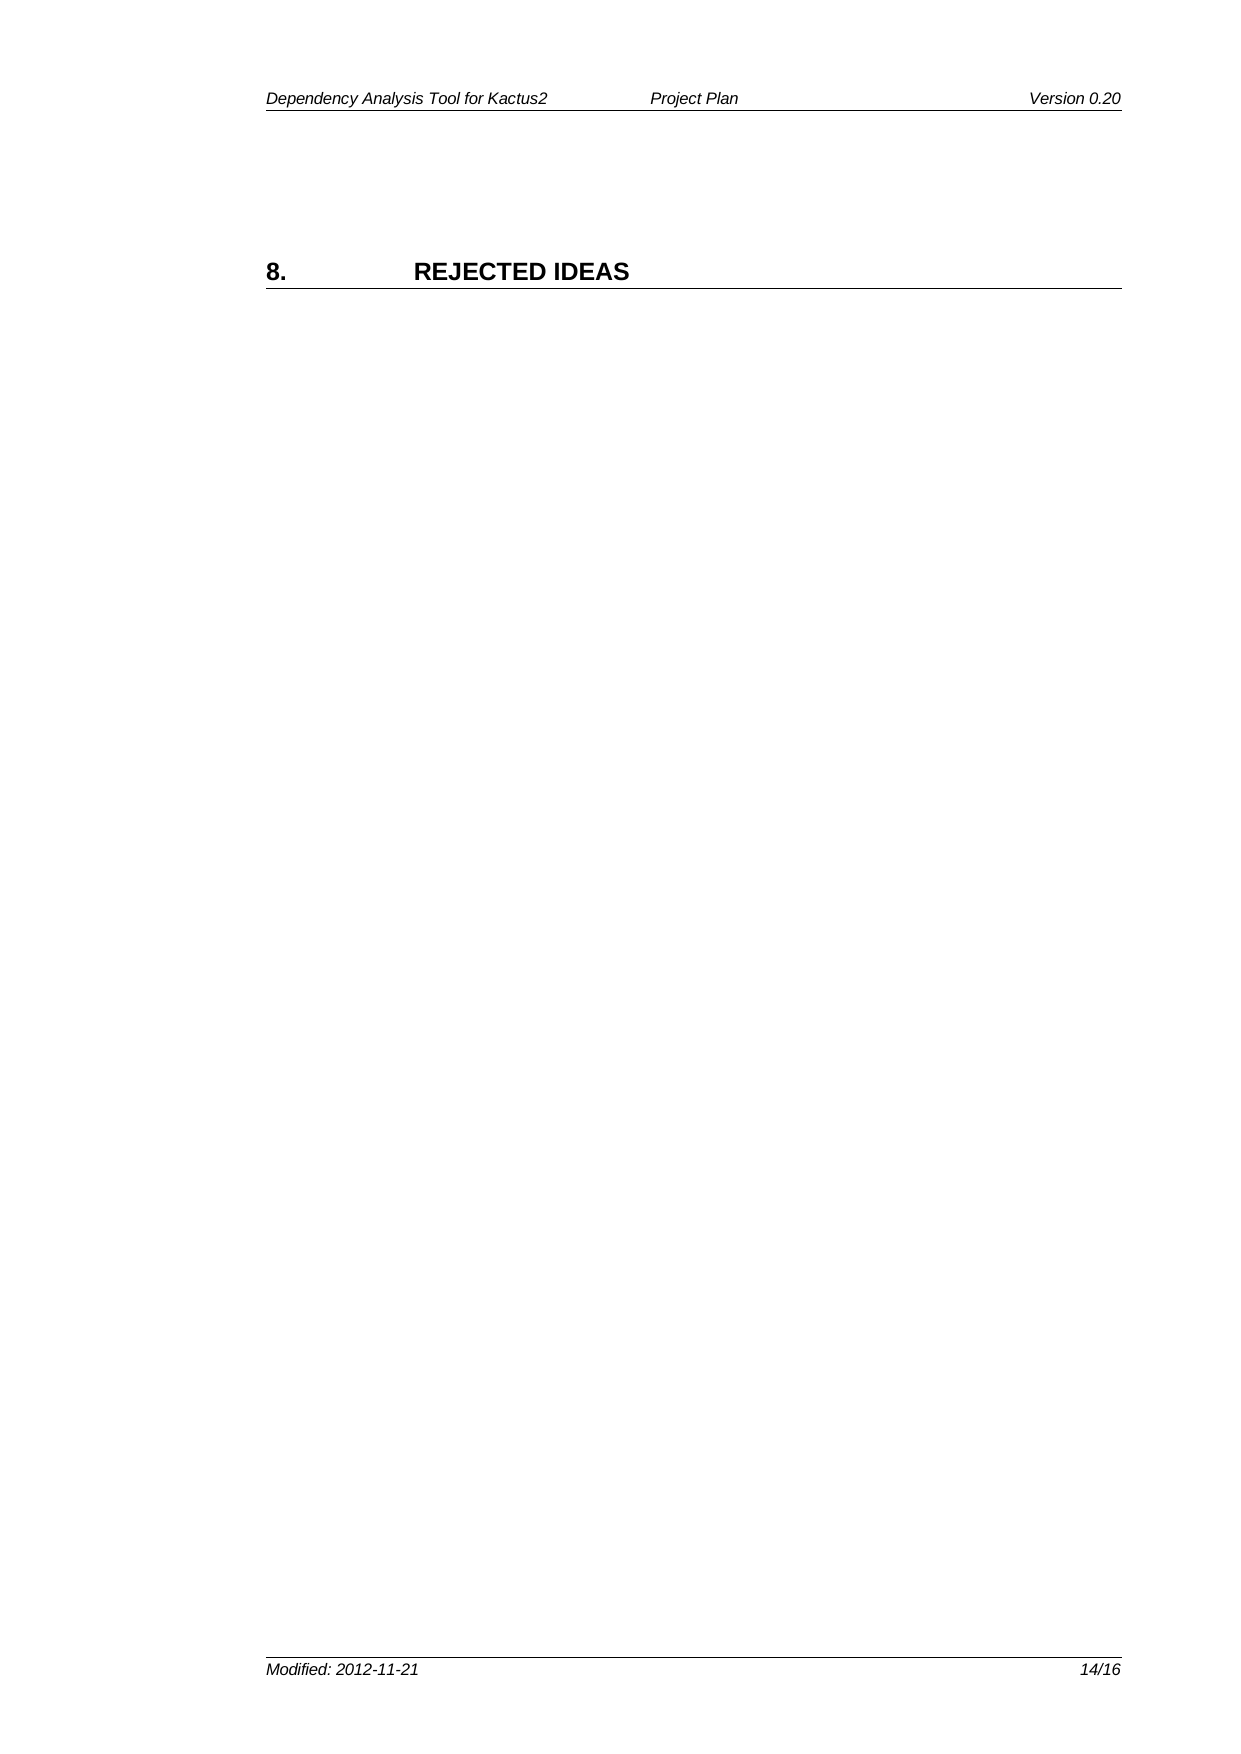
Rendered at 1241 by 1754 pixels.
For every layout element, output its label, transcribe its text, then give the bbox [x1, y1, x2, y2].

subtitle Rejected Ideas [266, 257, 1122, 288]
